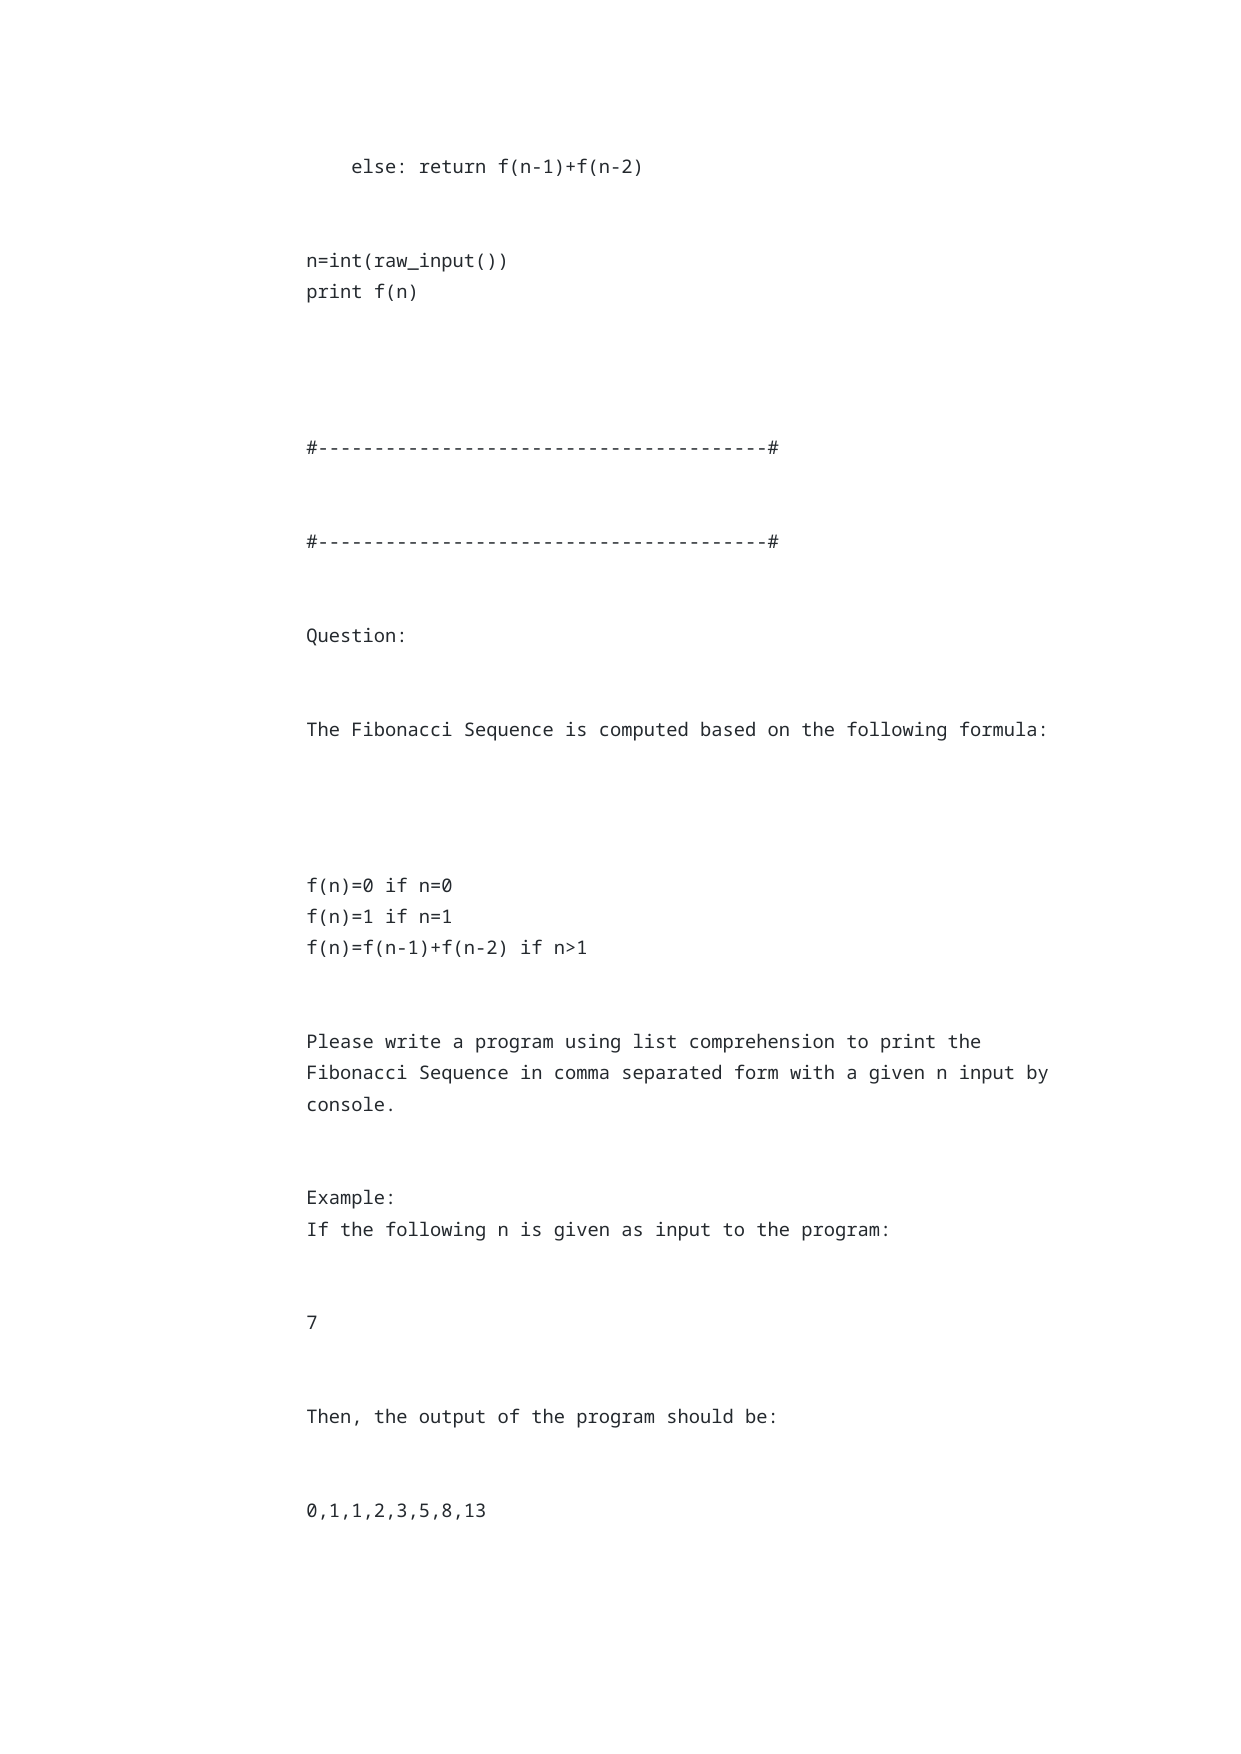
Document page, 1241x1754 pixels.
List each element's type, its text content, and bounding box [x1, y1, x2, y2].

table_cell The Fibonacci Sequence is computed based on the following formula: [291, 710, 1091, 741]
table_cell [146, 1241, 291, 1304]
table_cell [146, 616, 291, 648]
table_cell [146, 366, 291, 429]
table_cell [291, 460, 1091, 523]
table_cell [146, 898, 291, 929]
table_cell [291, 554, 1091, 616]
table_cell [146, 1491, 291, 1523]
table_cell [146, 554, 291, 616]
table_cell [291, 366, 1091, 429]
table_cell [291, 304, 1091, 366]
table_cell [291, 741, 1091, 804]
table_cell [146, 1523, 291, 1585]
table_cell Question: [291, 616, 1091, 648]
table_cell [146, 148, 291, 179]
table_cell [291, 1241, 1091, 1304]
table_cell [291, 1335, 1091, 1398]
table_cell [146, 1210, 291, 1241]
table_cell [146, 460, 291, 523]
table_cell else: return f(n-1)+f(n-2) [291, 148, 1091, 179]
table_cell 7 [291, 1304, 1091, 1335]
table_cell [146, 648, 291, 710]
table_cell [291, 1116, 1091, 1179]
table_cell [146, 1179, 291, 1210]
table_cell #----------------------------------------# [291, 429, 1091, 460]
table_cell [146, 960, 291, 1023]
table_cell [146, 1335, 291, 1398]
table_cell [146, 304, 291, 366]
table_cell [291, 1429, 1091, 1491]
table_cell Please write a program using list comprehension to print the Fibonacci Sequence in comma separated form with a given n input by console. [291, 1023, 1091, 1116]
table_cell [146, 273, 291, 304]
table_cell [146, 741, 291, 804]
table_cell [146, 1023, 291, 1116]
table_cell [146, 523, 291, 554]
table_cell [291, 804, 1091, 866]
table_cell n=int(raw_input()) [291, 241, 1091, 273]
table_cell [146, 710, 291, 741]
table_cell f(n)=0 if n=0 [291, 866, 1091, 898]
table_cell [291, 179, 1091, 241]
table_cell [146, 929, 291, 960]
table_cell [146, 1429, 291, 1491]
table_cell [146, 1304, 291, 1335]
table_cell [291, 648, 1091, 710]
table_cell Then, the output of the program should be: [291, 1398, 1091, 1429]
table_cell [146, 804, 291, 866]
table_cell [291, 960, 1091, 1023]
table_cell 0,1,1,2,3,5,8,13 [291, 1491, 1091, 1523]
table_cell #----------------------------------------# [291, 523, 1091, 554]
table_cell [146, 1116, 291, 1179]
table_cell If the following n is given as input to the program: [291, 1210, 1091, 1241]
table_cell print f(n) [291, 273, 1091, 304]
table_cell [146, 241, 291, 273]
table_cell [146, 429, 291, 460]
table_cell f(n)=f(n-1)+f(n-2) if n>1 [291, 929, 1091, 960]
table_cell [291, 1523, 1091, 1585]
table_cell [146, 179, 291, 241]
table_cell f(n)=1 if n=1 [291, 898, 1091, 929]
table_cell Example: [291, 1179, 1091, 1210]
table_cell [146, 866, 291, 898]
table_cell [146, 1398, 291, 1429]
